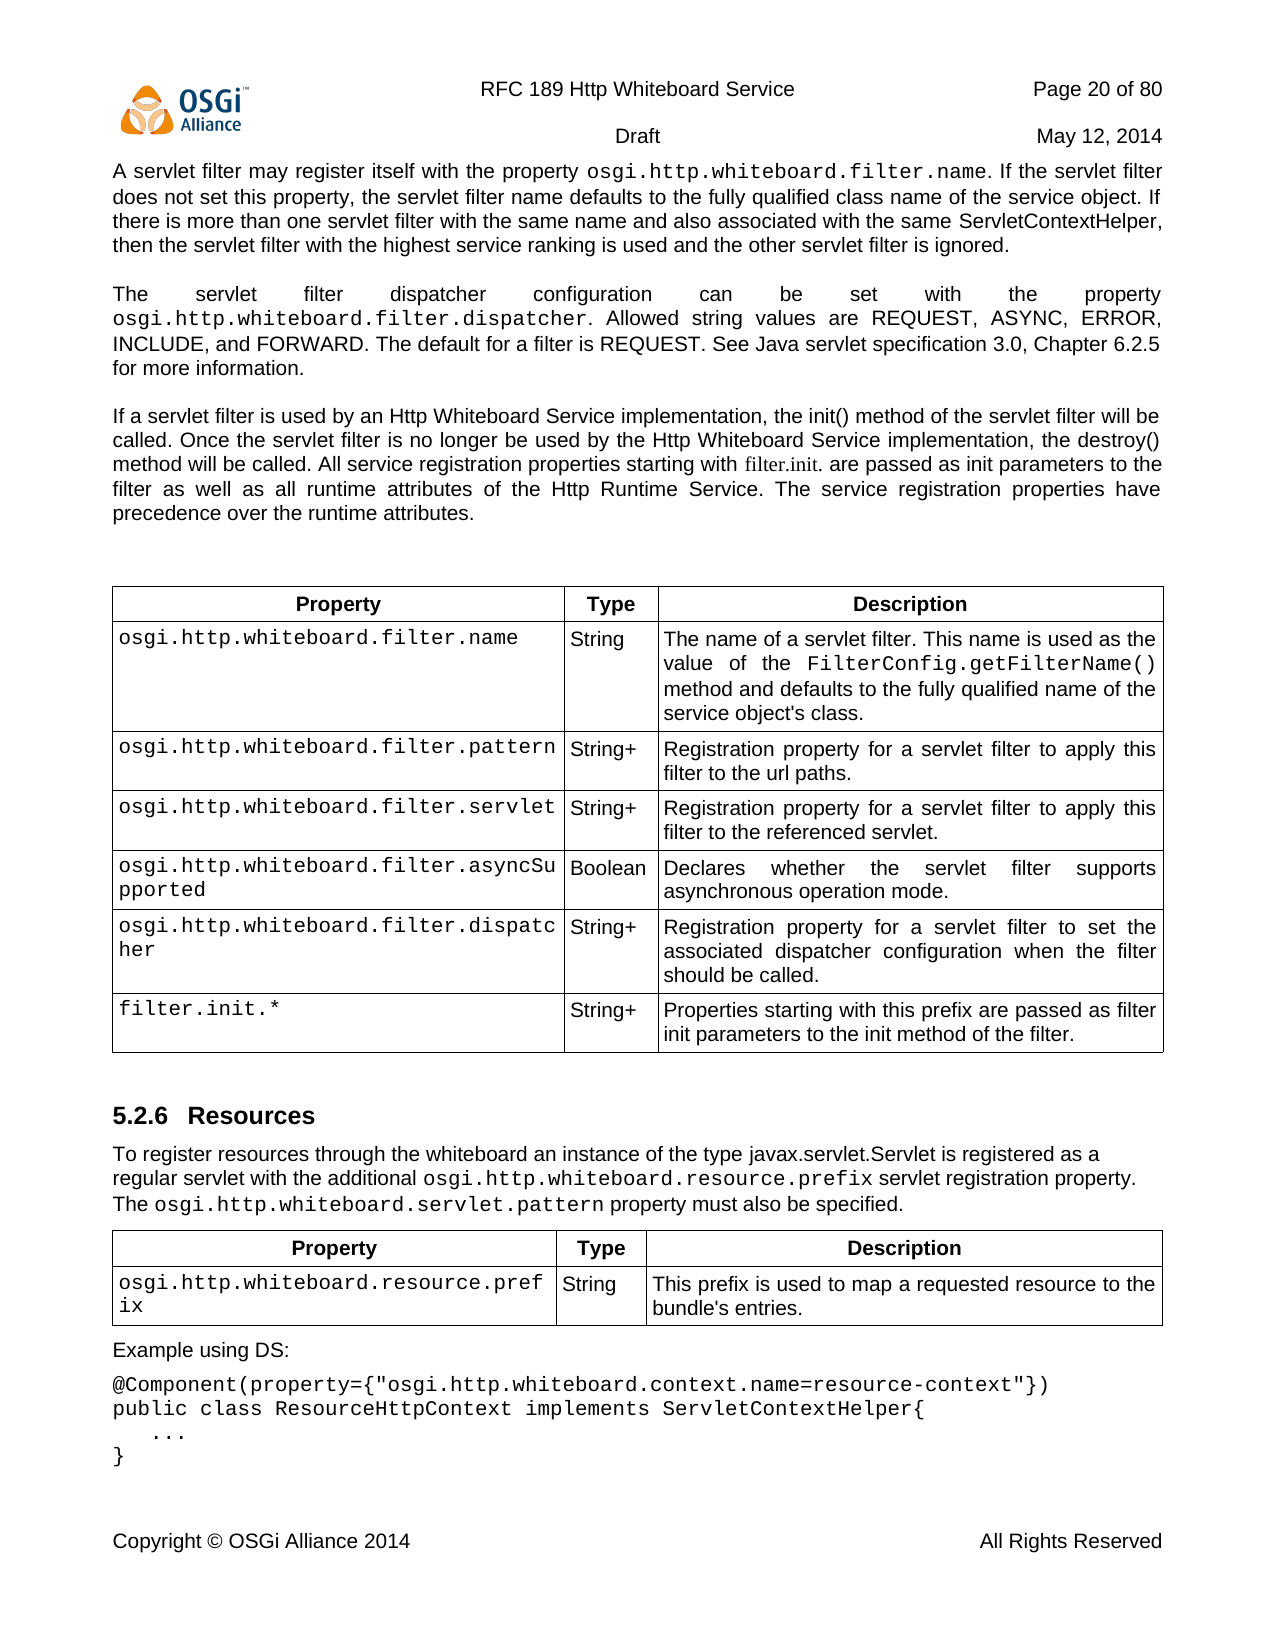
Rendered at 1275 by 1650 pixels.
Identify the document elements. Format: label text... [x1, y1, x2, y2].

table_cell Registration property for a servlet filter to set the associated dispatcher configuration when the filter should be called. [659, 910, 1163, 992]
table_cell osgi.http.whiteboard.resource.prefix [113, 1267, 556, 1325]
text ... [112, 1422, 1162, 1445]
table_cell osgi.http.whiteboard.filter.servlet [113, 791, 564, 849]
picture [113, 78, 257, 142]
table_cell Boolean [565, 851, 658, 909]
table_cell Registration property for a servlet filter to apply this filter to the referenced servlet. [659, 791, 1163, 849]
table_header Type [565, 587, 658, 621]
table_cell String+ [565, 910, 658, 992]
table_header Property [113, 1231, 556, 1266]
text The servlet filter dispatcher configuration can be set with the property osgi.http.whiteboard.filter.dispatcher. Allowed string values are REQUEST, ASYNC, ERROR, INCLUDE, and FORWARD. The default for a filter is REQUEST. See Java servlet specification 3.0, Chapter 6.2.5 for more information. [112, 282, 1162, 379]
table_header Description [659, 587, 1163, 621]
table_cell osgi.http.whiteboard.filter.asyncSupported [113, 851, 564, 909]
text If a servlet filter is used by an Http Whiteboard Service implementation, the init() method of the servlet filter will be called. Once the servlet filter is no longer be used by the Http Whiteboard Service implementation, the destroy() method will be called. All service registration properties starting with filter.init. are passed as init parameters to the filter as well as all runtime attributes of the Http Runtime Service. The service registration properties have precedence over the runtime attributes. [112, 404, 1162, 524]
table_cell Registration property for a servlet filter to apply this filter to the url paths. [659, 732, 1163, 790]
table_cell osgi.http.whiteboard.filter.name [113, 622, 564, 731]
table_cell String [565, 622, 658, 731]
table_cell Properties starting with this prefix are passed as filter init parameters to the init method of the filter. [659, 994, 1163, 1052]
table_cell String+ [565, 994, 658, 1052]
text } [112, 1445, 1162, 1469]
table_header Description [647, 1231, 1162, 1266]
table_cell String+ [565, 732, 658, 790]
table_cell This prefix is used to map a requested resource to the bundle's entries. [647, 1267, 1162, 1325]
table_cell Declares whether the servlet filter supports asynchronous operation mode. [659, 851, 1163, 909]
table_header Type [557, 1231, 646, 1266]
table_cell osgi.http.whiteboard.filter.dispatcher [113, 910, 564, 992]
table_cell The name of a servlet filter. This name is used as the value of the FilterConfig.getFilterName() method and defaults to the fully qualified name of the service object's class. [659, 622, 1163, 731]
table_cell osgi.http.whiteboard.filter.pattern [113, 732, 564, 790]
subtitle Resources [112, 1101, 1162, 1130]
text To register resources through the whiteboard an instance of the type javax.servlet.Servlet is registered as a regular servlet with the additional osgi.http.whiteboard.resource.prefix servlet registration property. The osgi.http.whiteboard.servlet.pattern property must also be specified. [112, 1142, 1162, 1218]
table_cell String [557, 1267, 646, 1325]
table_cell String+ [565, 791, 658, 849]
table_header Property [113, 587, 564, 621]
text @Component(property={"osgi.http.whiteboard.context.name=resource-context"}) [112, 1374, 1162, 1398]
text Example using DS: [112, 1338, 1162, 1362]
text public class ResourceHttpContext implements ServletContextHelper{ [112, 1398, 1162, 1422]
text A servlet filter may register itself with the property osgi.http.whiteboard.filter.name. If the servlet filter does not set this property, the servlet filter name defaults to the fully qualified class name of the service object. If there is more than one servlet filter with the same name and also associated with the same ServletContextHelper, then the servlet filter with the highest service ranking is used and the other servlet filter is ignored. [112, 159, 1162, 257]
table_cell filter.init.* [113, 994, 564, 1052]
